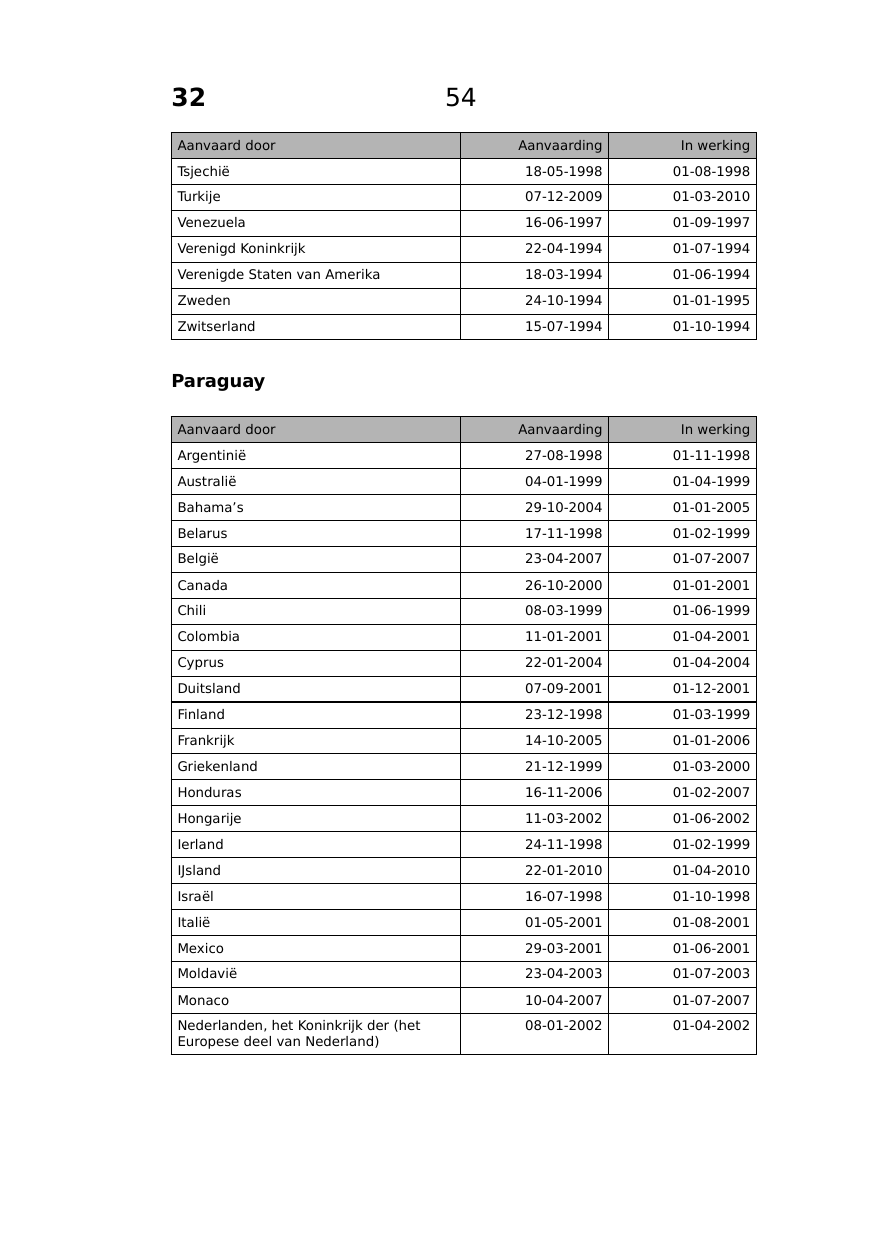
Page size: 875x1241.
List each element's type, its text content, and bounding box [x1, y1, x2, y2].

table_cell 16-11-2006 [461, 780, 608, 805]
table_cell Honduras [172, 780, 460, 805]
table_cell 22-04-1994 [461, 237, 608, 262]
table_cell Cyprus [172, 651, 460, 676]
table_cell 11-03-2002 [461, 806, 608, 831]
table_cell 01-04-2001 [609, 625, 756, 649]
table_header In werking [609, 133, 756, 158]
table_cell 18-05-1998 [461, 159, 608, 184]
table_cell 01-09-1997 [609, 211, 756, 236]
table_cell 24-10-1994 [461, 289, 608, 313]
table_cell 01-11-1998 [609, 443, 756, 468]
table_cell 01-12-2001 [609, 677, 756, 701]
table_cell 22-01-2004 [461, 651, 608, 676]
table_cell 29-03-2001 [461, 936, 608, 961]
table_cell 01-03-2000 [609, 754, 756, 779]
table_cell 01-07-2003 [609, 962, 756, 987]
table_cell Nederlanden, het Koninkrijk der (het Europese deel van Nederland) [172, 1014, 460, 1054]
table_cell 15-07-1994 [461, 315, 608, 339]
table_cell Belarus [172, 521, 460, 546]
table_cell Verenigde Staten van Amerika [172, 263, 460, 287]
table_header Aanvaard door [172, 133, 460, 158]
table_cell 01-02-2007 [609, 780, 756, 805]
table_cell 22-01-2010 [461, 858, 608, 883]
table_cell 01-03-2010 [609, 185, 756, 210]
table_cell 01-01-2005 [609, 495, 756, 520]
table_cell Moldavië [172, 962, 460, 987]
table_cell 01-01-1995 [609, 289, 756, 313]
table_cell 01-03-1999 [609, 703, 756, 727]
table_cell Griekenland [172, 754, 460, 779]
table_cell 17-11-1998 [461, 521, 608, 546]
table_cell Israël [172, 884, 460, 909]
table_cell Italië [172, 910, 460, 935]
table_cell 24-11-1998 [461, 832, 608, 857]
table_cell 16-07-1998 [461, 884, 608, 909]
table_cell 01-02-1999 [609, 521, 756, 546]
table_cell Tsjechië [172, 159, 460, 184]
table_cell 01-08-2001 [609, 910, 756, 935]
table_cell 01-06-1994 [609, 263, 756, 287]
table_cell 18-03-1994 [461, 263, 608, 287]
table_cell Zweden [172, 289, 460, 313]
table_cell 01-04-2010 [609, 858, 756, 883]
table_cell Venezuela [172, 211, 460, 236]
table_cell Duitsland [172, 677, 460, 701]
table_cell Verenigd Koninkrijk [172, 237, 460, 262]
table_cell Bahama’s [172, 495, 460, 520]
table_cell België [172, 547, 460, 572]
table_cell 29-10-2004 [461, 495, 608, 520]
table_cell 01-06-1999 [609, 599, 756, 624]
table_cell 01-05-2001 [461, 910, 608, 935]
table_cell 23-04-2003 [461, 962, 608, 987]
table_cell 11-01-2001 [461, 625, 608, 649]
table_header Aanvaard door [172, 417, 460, 442]
table_cell 10-04-2007 [461, 988, 608, 1013]
table_cell Canada [172, 573, 460, 598]
table_cell Zwitserland [172, 315, 460, 339]
table_cell 01-07-1994 [609, 237, 756, 262]
table_cell 01-10-1994 [609, 315, 756, 339]
table_cell 21-12-1999 [461, 754, 608, 779]
table_cell 14-10-2005 [461, 729, 608, 753]
table_cell IJsland [172, 858, 460, 883]
table_cell Monaco [172, 988, 460, 1013]
table_cell 07-12-2009 [461, 185, 608, 210]
table_cell 16-06-1997 [461, 211, 608, 236]
table_cell 01-10-1998 [609, 884, 756, 909]
table_header Aanvaarding [461, 417, 608, 442]
table_cell 01-06-2002 [609, 806, 756, 831]
table_cell Mexico [172, 936, 460, 961]
table_cell 01-01-2006 [609, 729, 756, 753]
table_header Aanvaarding [461, 133, 608, 158]
table_cell 01-01-2001 [609, 573, 756, 598]
subtitle Paraguay [171, 370, 756, 391]
table_cell Australië [172, 469, 460, 494]
table_cell Argentinië [172, 443, 460, 468]
table_cell 01-04-2002 [609, 1014, 756, 1054]
table_cell 01-06-2001 [609, 936, 756, 961]
table_cell Chili [172, 599, 460, 624]
table_cell Hongarije [172, 806, 460, 831]
table_cell 01-08-1998 [609, 159, 756, 184]
table_cell Ierland [172, 832, 460, 857]
table_cell Colombia [172, 625, 460, 649]
table_cell Finland [172, 703, 460, 727]
table_cell 01-02-1999 [609, 832, 756, 857]
table_cell 07-09-2001 [461, 677, 608, 701]
table_cell 04-01-1999 [461, 469, 608, 494]
table_cell 08-01-2002 [461, 1014, 608, 1054]
table_cell 01-04-2004 [609, 651, 756, 676]
table_cell 01-07-2007 [609, 547, 756, 572]
table_cell 01-07-2007 [609, 988, 756, 1013]
table_cell 08-03-1999 [461, 599, 608, 624]
table_cell Turkije [172, 185, 460, 210]
table_cell 27-08-1998 [461, 443, 608, 468]
table_cell 01-04-1999 [609, 469, 756, 494]
table_cell 23-04-2007 [461, 547, 608, 572]
table_cell 23-12-1998 [461, 703, 608, 727]
table_cell Frankrijk [172, 729, 460, 753]
table_header In werking [609, 417, 756, 442]
table_cell 26-10-2000 [461, 573, 608, 598]
